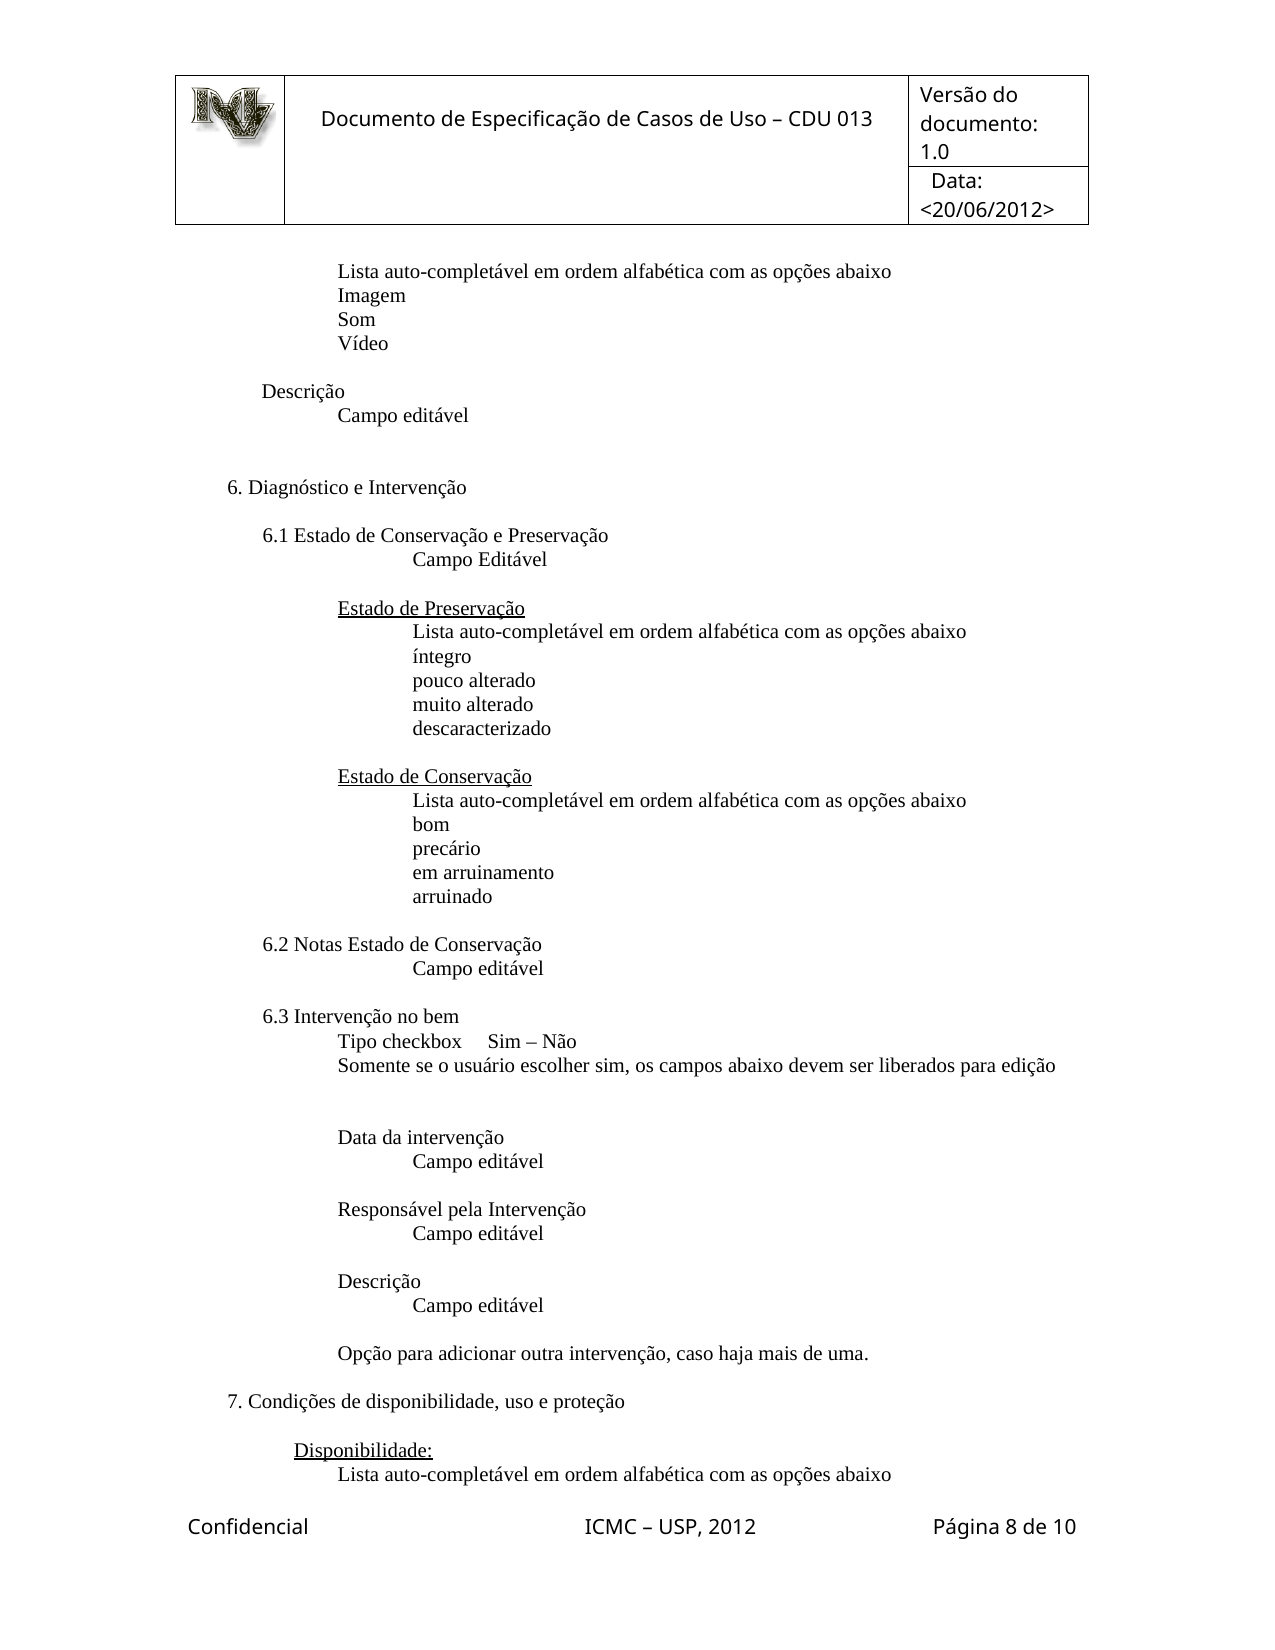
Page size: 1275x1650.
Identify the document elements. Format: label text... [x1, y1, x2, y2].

text Tipo checkbox Sim – Não [224, 1028, 1087, 1053]
text Opção para adicionar outra intervenção, caso haja mais de uma. [294, 1341, 1087, 1365]
text Campo editável [224, 956, 1087, 980]
text Estado de Preservação [224, 595, 1087, 619]
list Campo editável [294, 1221, 1087, 1245]
text Vídeo [192, 331, 1087, 355]
text precário [224, 836, 1087, 860]
text Lista auto-completável em ordem alfabética com as opções abaixo [224, 788, 1087, 812]
text Descrição [192, 379, 1087, 403]
text 7. Condições de disponibilidade, uso e proteção [227, 1389, 1087, 1413]
text pouco alterado [224, 668, 1087, 692]
text Lista auto-completável em ordem alfabética com as opções abaixo [224, 619, 1087, 643]
text Campo editável [192, 403, 1087, 427]
text em arruinamento [224, 860, 1087, 884]
text 6.1 Estado de Conservação e Preservação [224, 523, 1087, 547]
text bom [224, 812, 1087, 836]
list 6. Diagnóstico e Intervenção [224, 475, 1087, 499]
text 6.2 Notas Estado de Conservação [224, 932, 1087, 956]
list Disponibilidade: [294, 1438, 1087, 1462]
text 6.3 Intervenção no bem [224, 1004, 1087, 1028]
text íntegro [224, 643, 1087, 668]
list Data da intervenção [294, 1125, 1087, 1149]
text Campo Editável [224, 547, 1087, 571]
text Imagem [192, 283, 1087, 307]
text Estado de Conservação [224, 764, 1087, 788]
list Responsável pela Intervenção [294, 1197, 1087, 1221]
text Som [192, 307, 1087, 331]
text Somente se o usuário escolher sim, os campos abaixo devem ser liberados para edição [224, 1053, 1087, 1077]
text Campo editável [294, 1293, 1087, 1317]
text muito alterado [224, 692, 1087, 716]
text Descrição [294, 1269, 1087, 1293]
picture [186, 76, 277, 151]
text descaracterizado [224, 716, 1087, 740]
text arruinado [224, 884, 1087, 908]
list Lista auto-completável em ordem alfabética com as opções abaixo [300, 1462, 1087, 1486]
list Campo editável [294, 1149, 1087, 1173]
text Lista auto-completável em ordem alfabética com as opções abaixo [192, 258, 1087, 283]
